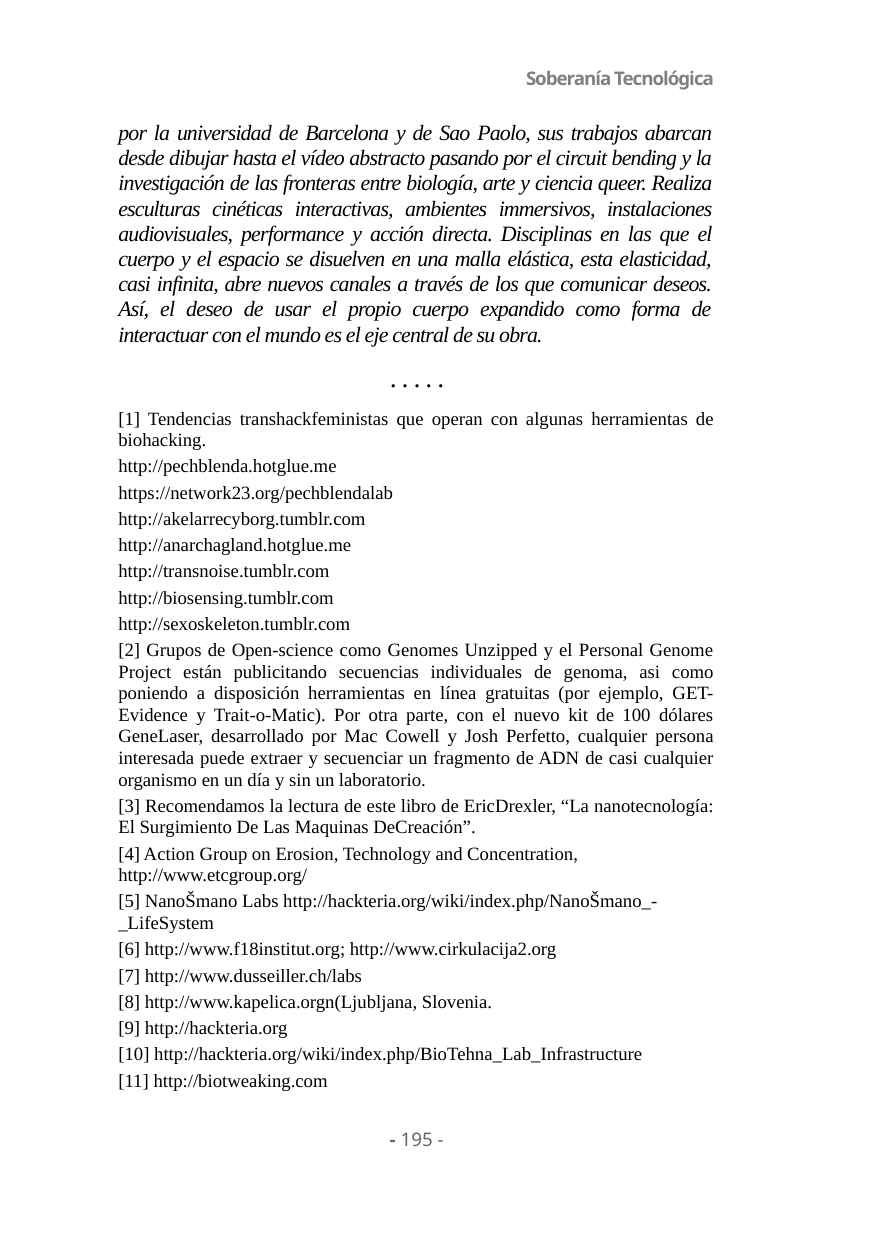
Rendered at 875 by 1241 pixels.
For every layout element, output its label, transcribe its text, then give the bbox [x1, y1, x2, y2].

text http://akelarrecyborg.tumblr.com [118, 508, 714, 529]
text [3] Recomendamos la lectura de este libro de EricDrexler, “La nanotecnología: El Surgimiento De Las Maquinas DeCreación”. [118, 795, 714, 838]
text [11] http://biotweaking.com [118, 1069, 714, 1091]
text http://anarchagland.hotglue.me [118, 534, 714, 556]
text http://pechblenda.hotglue.me [118, 455, 714, 477]
text [7] http://www.dusseiller.ch/labs [118, 964, 714, 986]
text por la universidad de Barcelona y de Sao Paolo, sus trabajos abarcan desde dibujar hasta el vídeo abstracto pasando por el circuit bending y la investigación de las fronteras entre biología, arte y ciencia queer. Realiza esculturas cinéticas interactivas, ambientes immersivos, instalaciones audiovisuales, performance y acción directa. Disciplinas en las que el cuerpo y el espacio se disuelven en una malla elástica, esta elasticidad, casi infinita, abre nuevos canales a través de los que comunicar deseos. Así, el deseo de usar el propio cuerpo expandido como forma de interactuar con el mundo es el eje central de su obra. [118, 120, 714, 347]
text [10] http://hackteria.org/wiki/index.php/BioTehna_Lab_Infrastructure [118, 1043, 714, 1065]
text [8] http://www.kapelica.orgn(Ljubljana, Slovenia. [118, 991, 714, 1012]
text https://network23.org/pechblendalab [118, 482, 714, 503]
text [5] NanoŠmano Labs http://hackteria.org/wiki/index.php/NanoŠmano_-_LifeSystem [118, 890, 714, 933]
text [9] http://hackteria.org [118, 1017, 714, 1038]
text http://transnoise.tumblr.com [118, 560, 714, 582]
text . . . . . [118, 362, 714, 393]
text [6] http://www.f18institut.org; http://www.cirkulacija2.org [118, 938, 714, 960]
text http://sexoskeleton.tumblr.com [118, 613, 714, 634]
text [2] Grupos de Open-science como Genomes Unzipped y el Personal Genome Project están publicitando secuencias individuales de genoma, asi como poniendo a disposición herramientas en línea gratuitas (por ejemplo, GET-Evidence y Trait-o-Matic). Por otra parte, con el nuevo kit de 100 dólares GeneLaser, desarrollado por Mac Cowell y Josh Perfetto, cualquier persona interesada puede extraer y secuenciar un fragmento de ADN de casi cualquier organismo en un día y sin un laboratorio. [118, 639, 714, 790]
text [1] Tendencias transhackfeministas que operan con algunas herramientas de biohacking. [118, 408, 714, 451]
text [4] Action Group on Erosion, Technology and Concentration, http://www.etcgroup.org/ [118, 843, 714, 886]
text http://biosensing.tumblr.com [118, 587, 714, 608]
